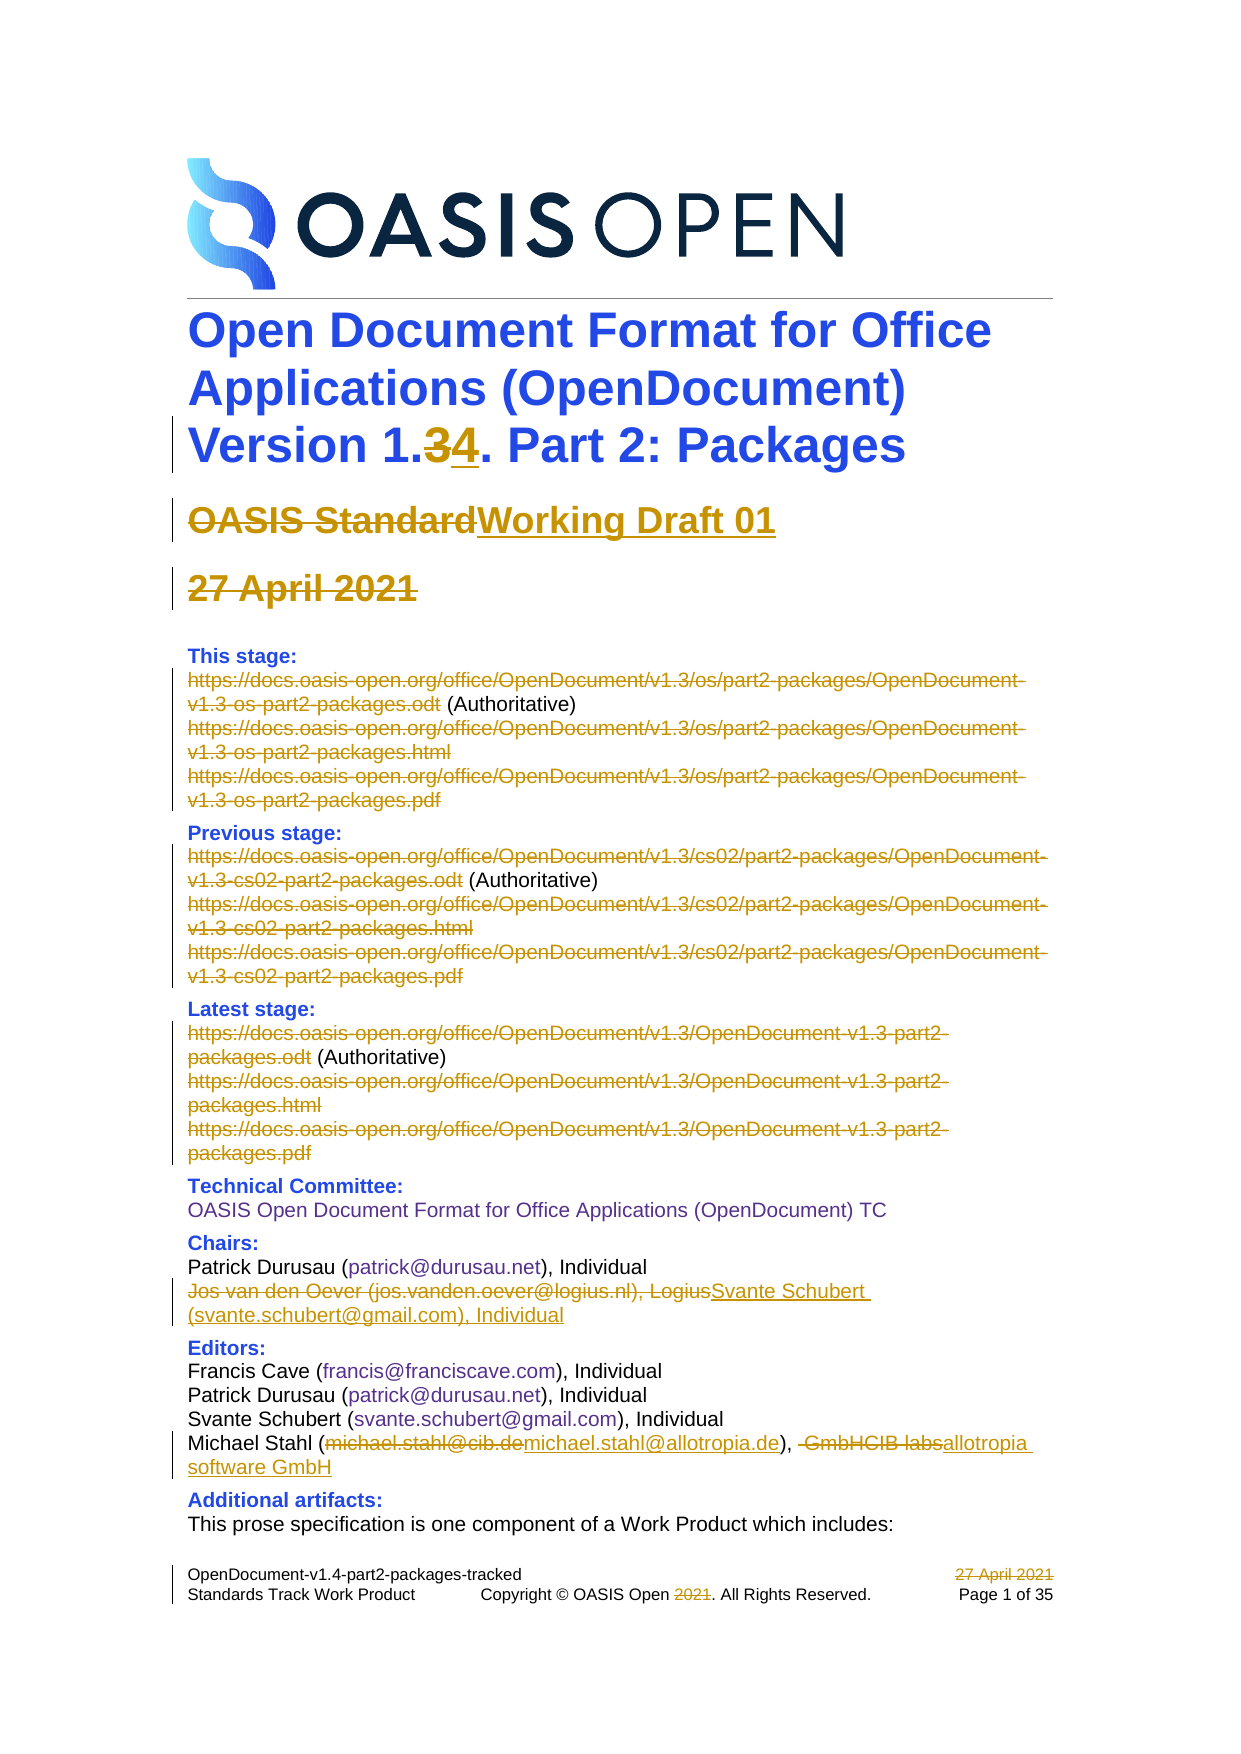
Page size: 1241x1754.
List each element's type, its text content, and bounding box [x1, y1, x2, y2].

title Latest stage: [187, 997, 1053, 1021]
title Michael Stahl (michael.stahl@allotropia.de), allotropia software GmbH [187, 1431, 1053, 1479]
title Previous stage: [187, 820, 1053, 844]
title (Authoritative) [187, 844, 1053, 892]
title Svante Schubert (svante.schubert@gmail.com), Individual [187, 1278, 1053, 1326]
title Francis Cave (francis@franciscave.com), Individual [187, 1359, 1053, 1383]
title Chairs: [187, 1231, 1053, 1254]
title (Authoritative) [187, 1021, 1053, 1069]
title OASIS Open Document Format for Office Applications (OpenDocument) TC [187, 1198, 1053, 1222]
title This stage: [187, 644, 1053, 668]
title Open Document Format for Office Applications (OpenDocument) Version 1.4. Part 2: Packages [187, 299, 1053, 473]
title Svante Schubert (svante.schubert@gmail.com), Individual [187, 1407, 1053, 1431]
subtitle Working Draft 01 [187, 495, 1053, 542]
title Editors: [187, 1335, 1053, 1359]
title Technical Committee: [187, 1174, 1053, 1198]
title (Authoritative) [187, 668, 1053, 716]
title Patrick Durusau (patrick@durusau.net), Individual [187, 1254, 1053, 1278]
title This prose specification is one component of a Work Product which includes: [187, 1512, 1053, 1536]
title Patrick Durusau (patrick@durusau.net), Individual [187, 1383, 1053, 1407]
title Additional artifacts: [187, 1488, 1053, 1512]
